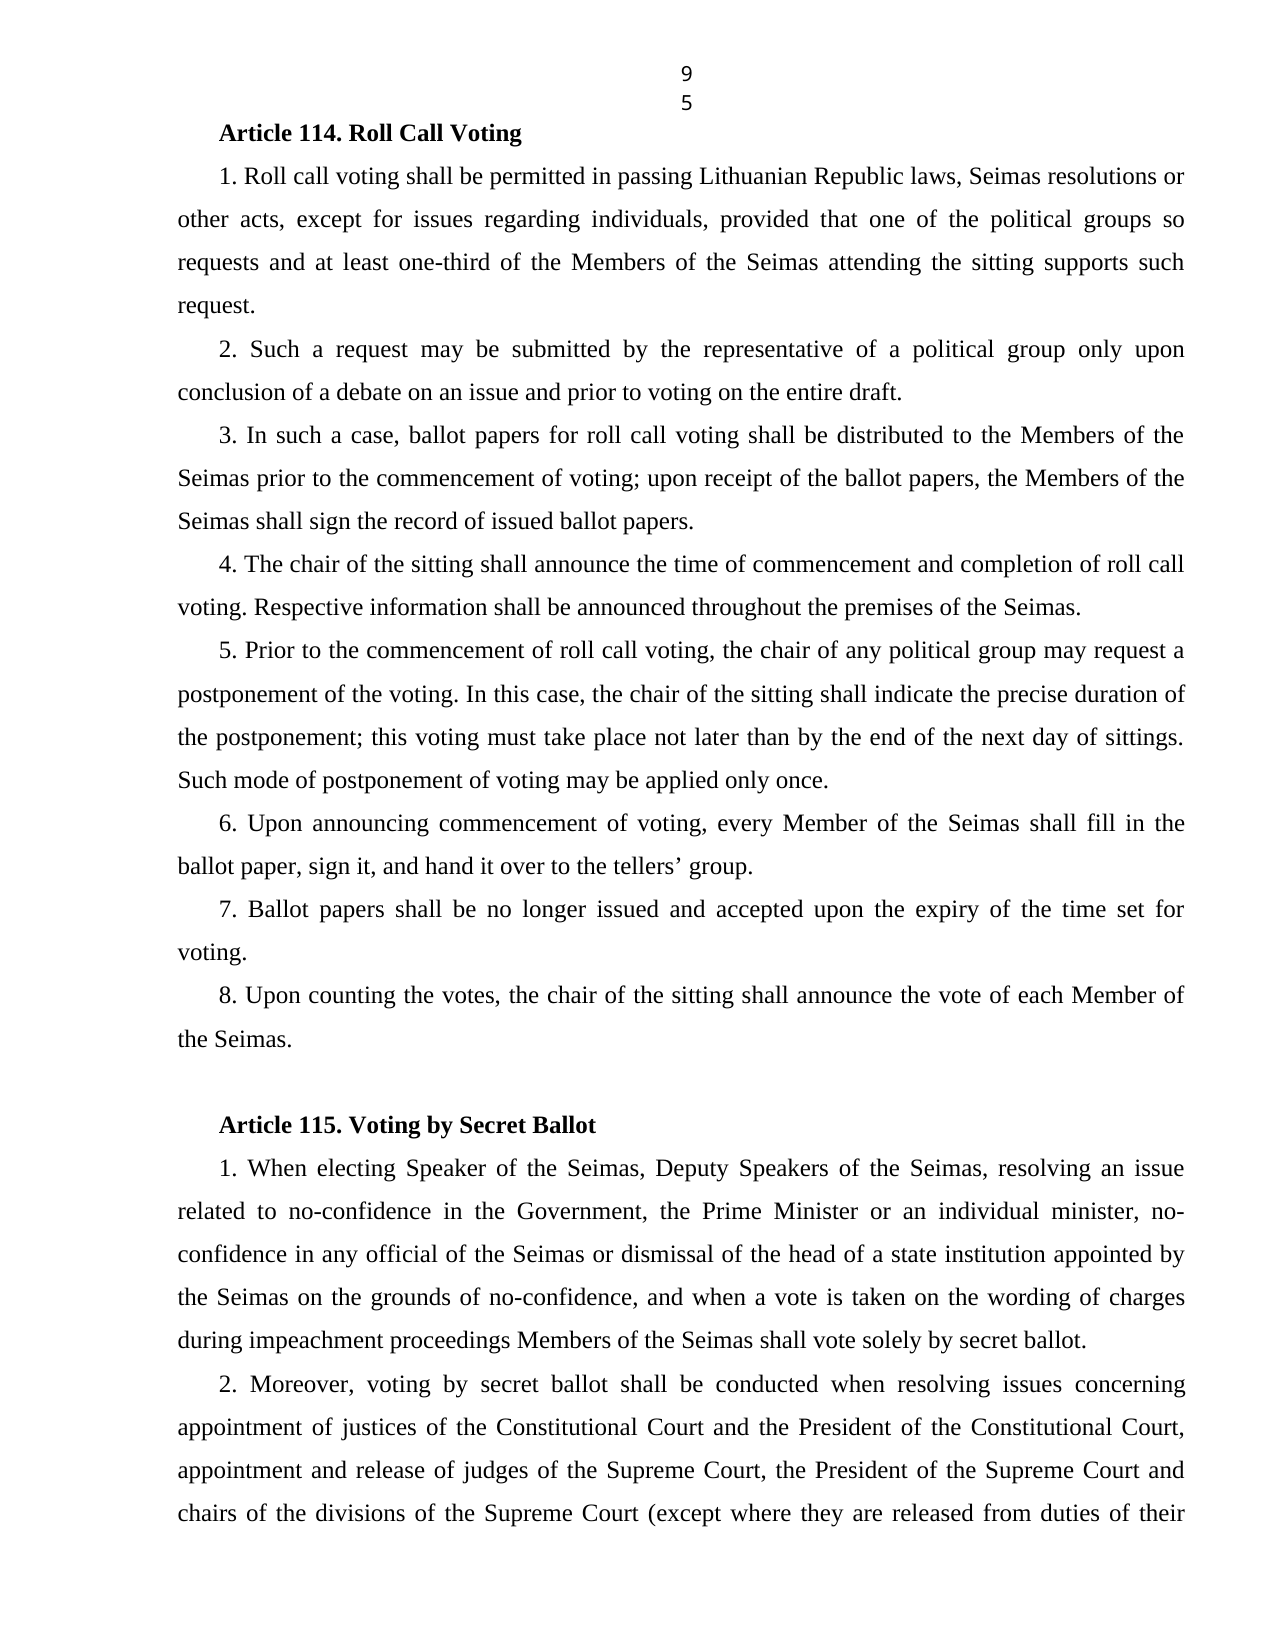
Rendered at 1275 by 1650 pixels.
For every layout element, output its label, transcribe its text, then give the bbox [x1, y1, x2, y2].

text 2. Such a request may be submitted by the representative of a political group only upon conclusion of a debate on an issue and prior to voting on the entire draft. [177, 334, 1186, 406]
text Article 114. Roll Call Voting [177, 118, 1186, 147]
text 7. Ballot papers shall be no longer issued and accepted upon the expiry of the time set for voting. [177, 894, 1186, 966]
text 3. In such a case, ballot papers for roll call voting shall be distributed to the Members of the Seimas prior to the commencement of voting; upon receipt of the ballot papers, the Members of the Seimas shall sign the record of issued ballot papers. [177, 420, 1186, 535]
text 1. When electing Speaker of the Seimas, Deputy Speakers of the Seimas, resolving an issue related to no-confidence in the Government, the Prime Minister or an individual minister, no-confidence in any official of the Seimas or dismissal of the head of a state institution appointed by the Seimas on the grounds of no-confidence, and when a vote is taken on the wording of charges during impeachment proceedings Members of the Seimas shall vote solely by secret ballot. [177, 1153, 1186, 1354]
text Article 115. Voting by Secret Ballot [177, 1110, 1186, 1139]
text 8. Upon counting the votes, the chair of the sitting shall announce the vote of each Member of the Seimas. [177, 981, 1186, 1052]
text 6. Upon announcing commencement of voting, every Member of the Seimas shall fill in the ballot paper, sign it, and hand it over to the tellers’ group. [177, 808, 1186, 880]
text 4. The chair of the sitting shall announce the time of commencement and completion of roll call voting. Respective information shall be announced throughout the premises of the Seimas. [177, 549, 1186, 621]
text 1. Roll call voting shall be permitted in passing Lithuanian Republic laws, Seimas resolutions or other acts, except for issues regarding individuals, provided that one of the political groups so requests and at least one-third of the Members of the Seimas attending the sitting supports such request. [177, 161, 1186, 319]
text 2. Moreover, voting by secret ballot shall be conducted when resolving issues concerning appointment of justices of the Constitutional Court and the President of the Constitutional Court, appointment and release of judges of the Supreme Court, the President of the Supreme Court and chairs of the divisions of the Supreme Court (except where they are released from duties of their [177, 1369, 1186, 1527]
text 5. Prior to the commencement of roll call voting, the chair of any political group may request a postponement of the voting. In this case, the chair of the sitting shall indicate the precise duration of the postponement; this voting must take place not later than by the end of the next day of sittings. Such mode of postponement of voting may be applied only once. [177, 636, 1186, 794]
